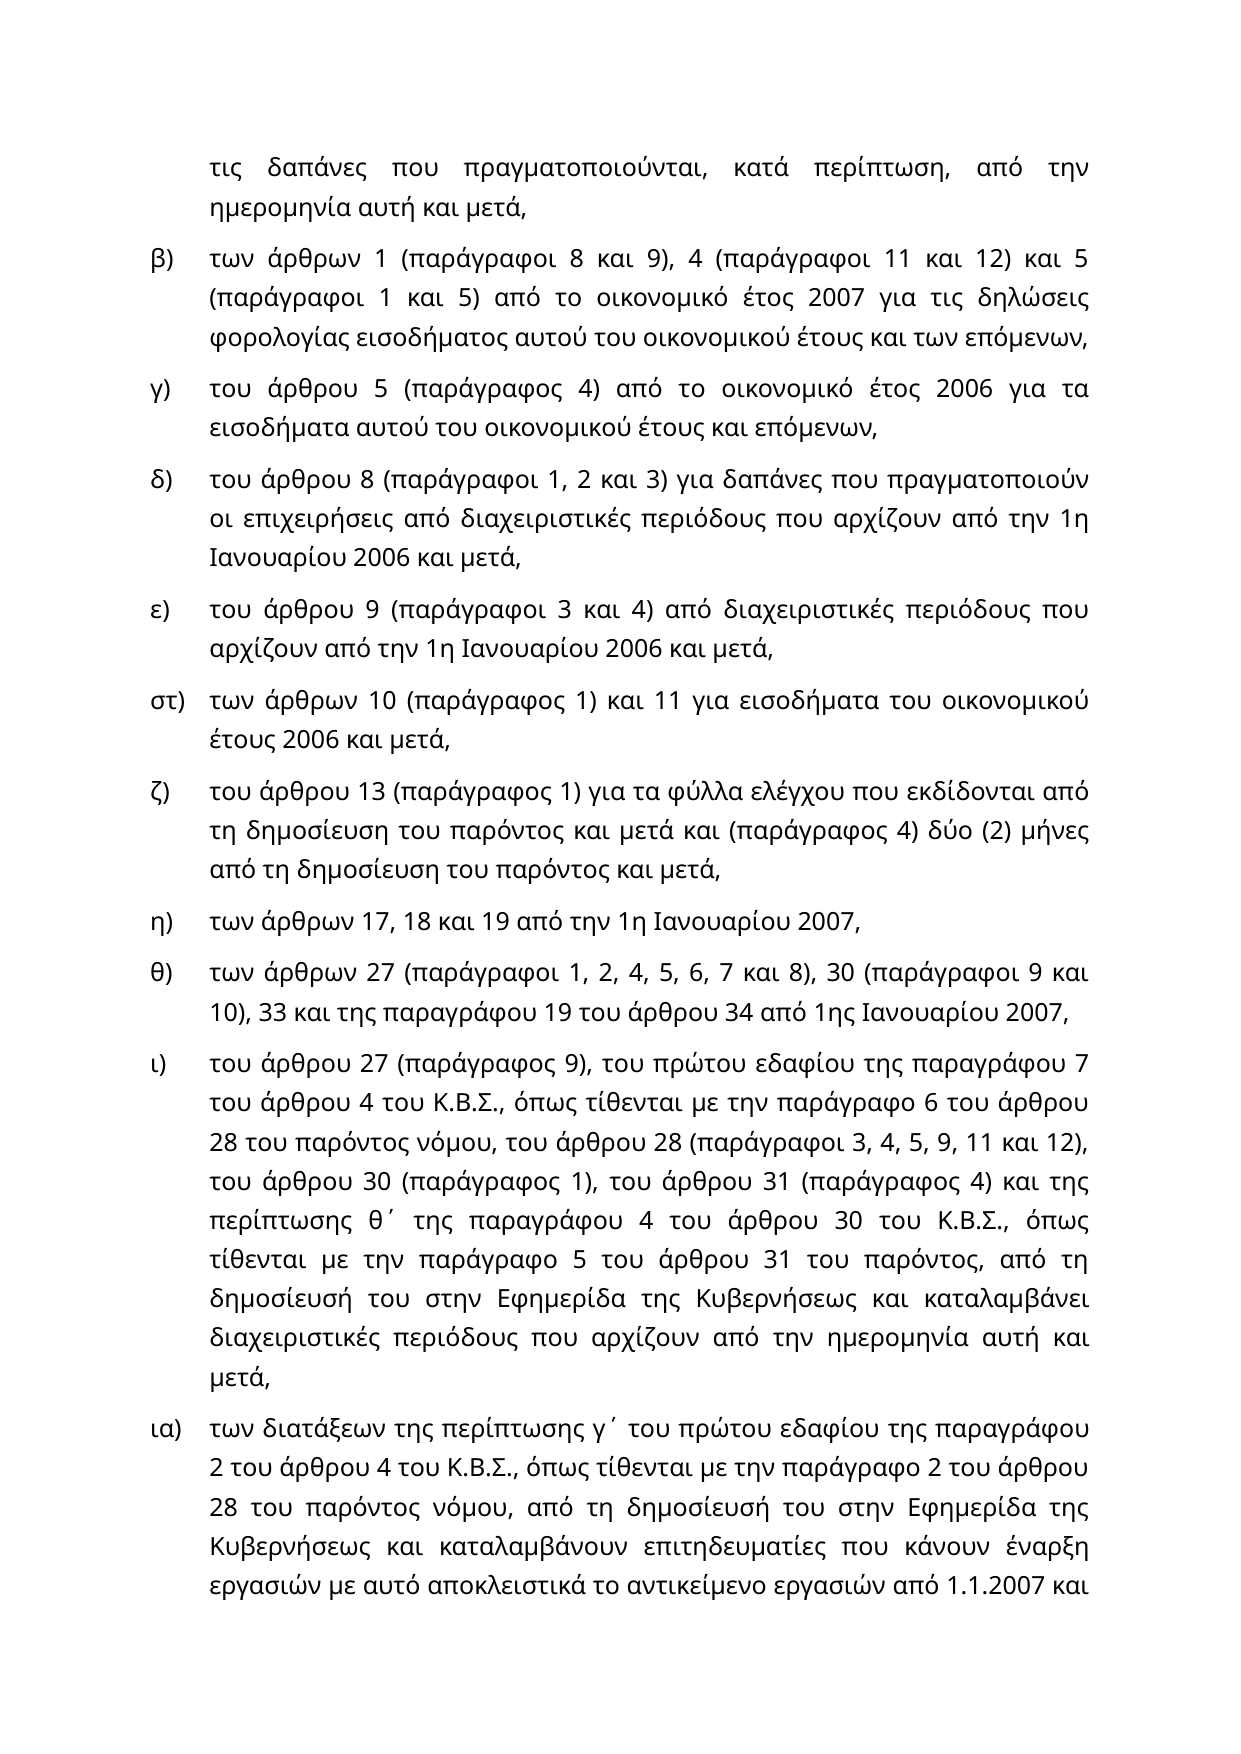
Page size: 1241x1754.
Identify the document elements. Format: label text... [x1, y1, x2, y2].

list ζ) του άρθρου 13 (παράγραφος 1) για τα φύλλα ελέγχου που εκδίδονται από τη δημοσίευση του παρόντος και μετά και (παράγραφος 4) δύο (2) μήνες από τη δημοσίευση του παρόντος και μετά, [150, 773, 1090, 886]
list θ) των άρθρων 27 (παράγραφοι 1, 2, 4, 5, 6, 7 και 8), 30 (παράγραφοι 9 και 10), 33 και της παραγράφου 19 του άρθρου 34 από 1ης Ιανουαρίου 2007, [150, 955, 1090, 1028]
list β) των άρθρων 1 (παράγραφοι 8 και 9), 4 (παράγραφοι 11 και 12) και 5 (παράγραφοι 1 και 5) από το οικονομικό έτος 2007 για τις δηλώσεις φορολογίας εισοδήματος αυτού του οικονομικού έτους και των επόμενων, [150, 241, 1090, 353]
list ια) των διατάξεων της περίπτωσης γ΄ του πρώτου εδαφίου της παραγράφου 2 του άρθρου 4 του Κ.Β.Σ., όπως τίθενται με την παράγραφο 2 του άρθρου 28 του παρόντος νόμου, από τη δημοσίευσή του στην Εφημερίδα της Κυβερνήσεως και καταλαμβάνουν επιτηδευματίες που κάνουν έναρξη εργασιών με αυτό αποκλειστικά το αντικείμενο εργασιών από 1.1.2007 και [150, 1411, 1090, 1602]
list γ) του άρθρου 5 (παράγραφος 4) από το οικονομικό έτος 2006 για τα εισοδήματα αυτού του οικονομικού έτους και επόμενων, [150, 371, 1090, 444]
list δ) του άρθρου 8 (παράγραφοι 1, 2 και 3) για δαπάνες που πραγματοποιούν οι επιχειρήσεις από διαχειριστικές περιόδους που αρχίζουν από την 1η Ιανουαρίου 2006 και μετά, [150, 462, 1090, 574]
list ε) του άρθρου 9 (παράγραφοι 3 και 4) από διαχειριστικές περιόδους που αρχίζουν από την 1η Ιανουαρίου 2006 και μετά, [150, 592, 1090, 665]
list τις δαπάνες που πραγματοποιούνται, κατά περίπτωση, από την ημερομηνία αυτή και μετά, [150, 150, 1090, 223]
list ι) του άρθρου 27 (παράγραφος 9), του πρώτου εδαφίου της παραγράφου 7 του άρθρου 4 του Κ.Β.Σ., όπως τίθενται με την παράγραφο 6 του άρθρου 28 του παρόντος νόμου, του άρθρου 28 (παράγραφοι 3, 4, 5, 9, 11 και 12), του άρθρου 30 (παράγραφος 1), του άρθρου 31 (παράγραφος 4) και της περίπτωσης θ΄ της παραγράφου 4 του άρθρου 30 του Κ.Β.Σ., όπως τίθενται με την παράγραφο 5 του άρθρου 31 του παρόντος, από τη δημοσίευσή του στην Εφημερίδα της Κυβερνήσεως και καταλαμβάνει διαχειριστικές περιόδους που αρχίζουν από την ημερομηνία αυτή και μετά, [150, 1046, 1090, 1393]
list η) των άρθρων 17, 18 και 19 από την 1η Ιανουαρίου 2007, [150, 903, 1090, 937]
list στ) των άρθρων 10 (παράγραφος 1) και 11 για εισοδήματα του οικονομικού έτους 2006 και μετά, [150, 682, 1090, 756]
